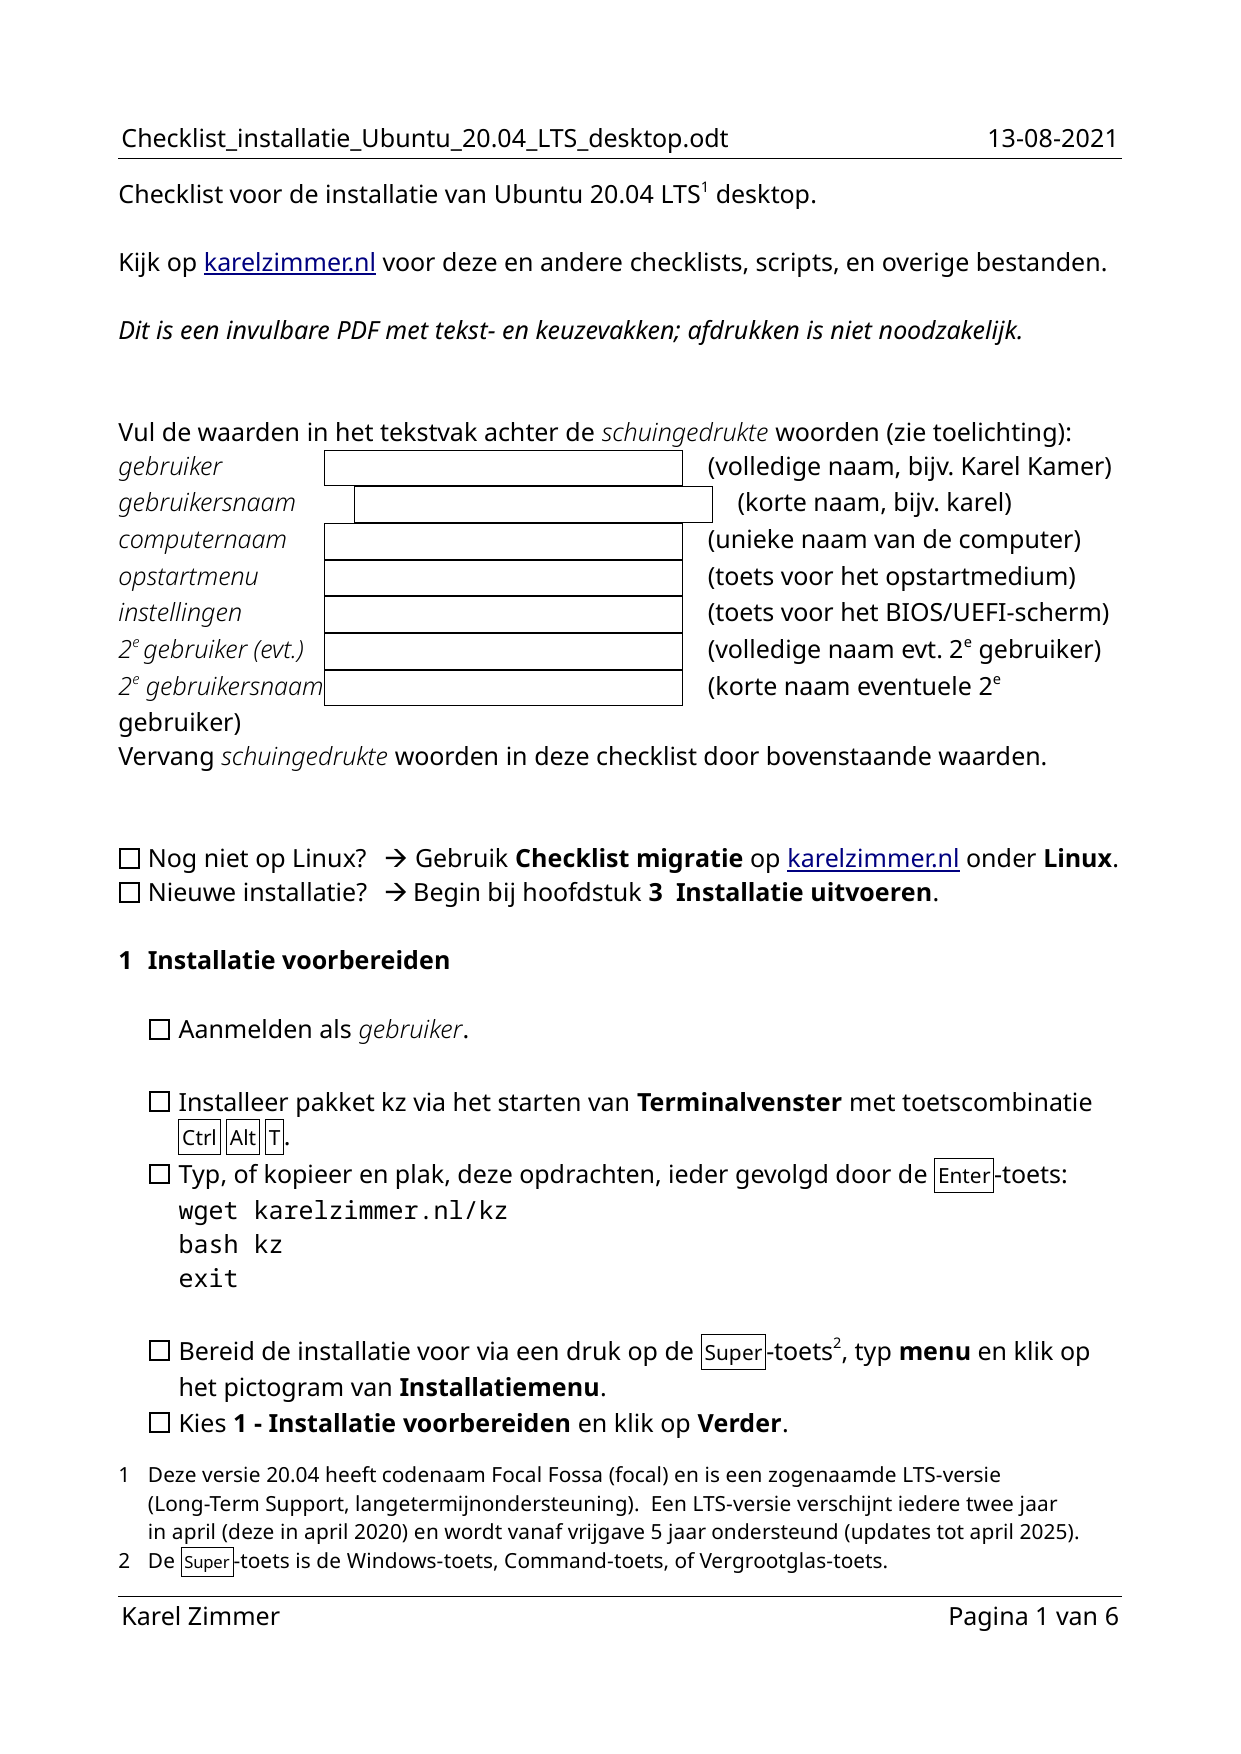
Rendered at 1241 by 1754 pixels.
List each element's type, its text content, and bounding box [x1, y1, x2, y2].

text gebruikersnaam [118, 485, 354, 522]
text (toets voor het BIOS/UEFI-scherm) [683, 595, 1122, 632]
text Vervang schuingedrukte woorden in deze checklist door bovenstaande waarden. [118, 739, 1122, 773]
table_cell [141, 1047, 177, 1083]
table_cell [141, 1084, 177, 1156]
list Installatie voorbereiden [118, 943, 1122, 977]
text instellingen [118, 595, 324, 632]
text (toets voor het opstartmedium) [683, 559, 1122, 595]
text gebruiker (volledige naam, bijv. Karel Kamer) [118, 449, 1122, 485]
table_header [141, 1011, 177, 1047]
text Kijk op karelzimmer.nl voor deze en andere checklists, scripts, en overige bestanden. [118, 245, 1122, 279]
text (volledige naam evt. 2e gebruiker) [683, 632, 1122, 669]
text 2e gebruiker (evt.) [118, 632, 324, 669]
text Checklist voor de installatie van Ubuntu 20.04 LTS desktop. [118, 177, 1122, 211]
text (unieke naam van de computer) [683, 522, 1122, 559]
table_cell Installeer pakket kz via het starten van Terminalvenster met toetscombinatie Ctrl Alt T. [177, 1084, 1120, 1156]
table_cell [141, 1405, 177, 1441]
text Vul de waarden in het tekstvak achter de schuingedrukte woorden (zie toelichting): [118, 415, 1122, 449]
table_cell [141, 1296, 177, 1332]
text Nog niet op Linux?  Gebruik Checklist migratie op karelzimmer.nl onder Linux. [118, 841, 1122, 875]
text computernaam [118, 522, 354, 559]
table_cell [177, 1296, 1120, 1332]
table_cell [141, 1156, 177, 1296]
table_cell [141, 1332, 177, 1404]
text opstartmenu [118, 559, 324, 595]
table_header Aanmelden als gebruiker. [177, 1011, 1120, 1047]
table_cell [177, 1047, 1120, 1083]
text Deze versie 20.04 heeft codenaam Focal Fossa (focal) en is een zogenaamde LTS-versie (Long-Term Support, langetermijnondersteuning). Een LTS-versie verschijnt iedere twee jaar in april (deze in april 2020) en wordt vanaf vrijgave 5 jaar ondersteund (updates tot april 2025). [118, 1460, 1122, 1546]
text (korte naam, bijv. karel) [683, 485, 1122, 522]
table_cell Kies 1 - Installatie voorbereiden en klik op Verder. [177, 1405, 1120, 1441]
text Nieuwe installatie?  Begin bij hoofdstuk 2 Installatie uitvoeren. [118, 875, 1122, 909]
table_cell Typ, of kopieer en plak, deze opdrachten, ieder gevolgd door de Enter-toets: wget karelzimmer.nl/kz bash kz exit [177, 1156, 1120, 1296]
text 2e gebruikersnaam (korte naam eventuele 2e gebruiker) [118, 669, 1122, 739]
table_cell Bereid de installatie voor via een druk op de Super-toets, typ menu en klik op het pictogram van Installatiemenu. [177, 1332, 1120, 1404]
text Dit is een invulbare PDF met tekst- en keuzevakken; afdrukken is niet noodzakelijk. [118, 313, 1122, 347]
